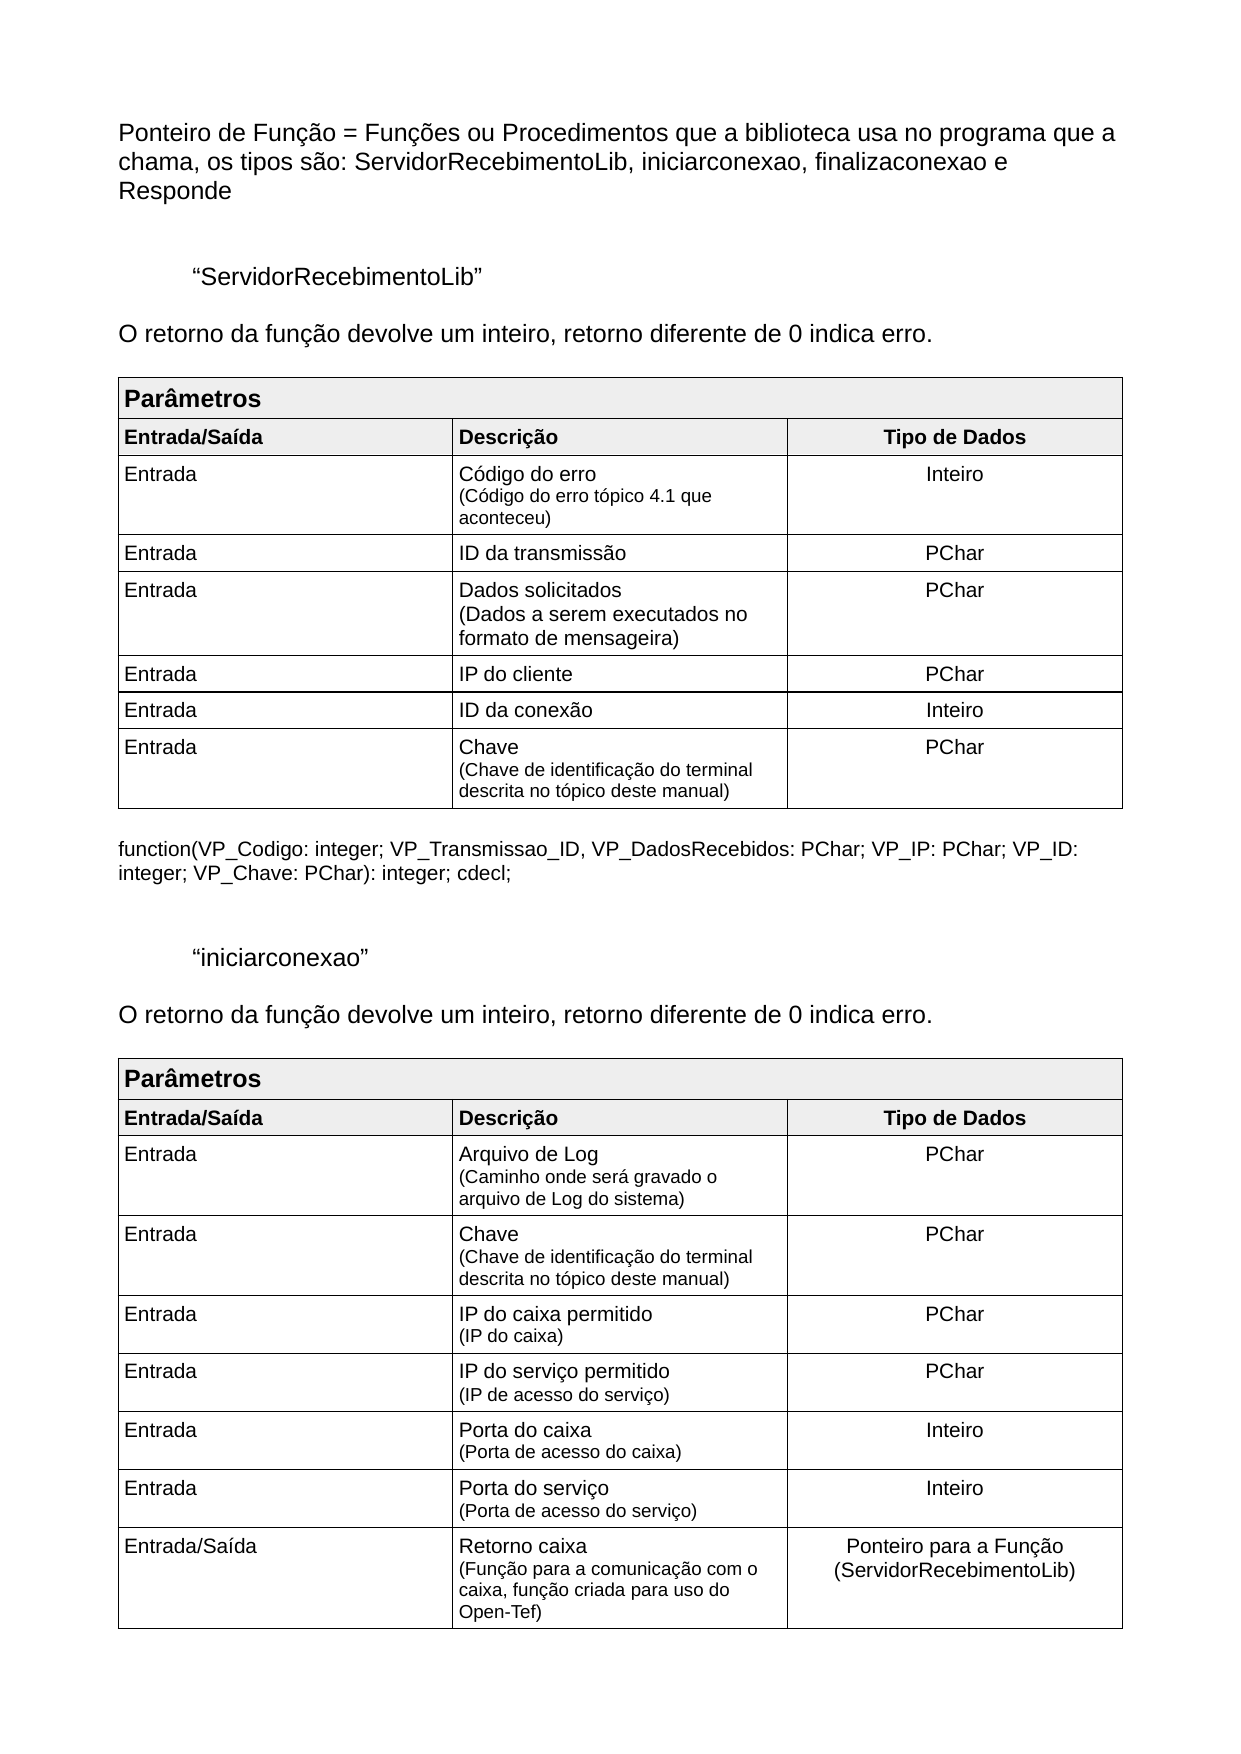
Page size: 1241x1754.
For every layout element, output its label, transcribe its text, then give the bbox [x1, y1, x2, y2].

table_cell Arquivo de Log (Caminho onde será gravado o arquivo de Log do sistema) [453, 1136, 787, 1215]
table_cell Entrada/Saída [119, 1528, 452, 1628]
text O retorno da função devolve um inteiro, retorno diferente de 0 indica erro. [118, 1000, 1122, 1029]
table_cell PChar [788, 1136, 1122, 1215]
table_cell Entrada [119, 535, 452, 571]
text function(VP_Codigo: integer; VP_Transmissao_ID, VP_DadosRecebidos: PChar; VP_IP: PChar; VP_ID: integer; VP_Chave: PChar): integer; cdecl; [118, 837, 1122, 885]
table_cell Descrição [453, 1100, 787, 1135]
table_cell Entrada [119, 1136, 452, 1215]
table_cell Tipo de Dados [788, 419, 1122, 454]
table_header Parâmetros [119, 378, 1122, 418]
table_cell Entrada/Saída [119, 1100, 452, 1135]
table_cell Entrada [119, 693, 452, 728]
table_cell Inteiro [788, 456, 1122, 534]
table_cell IP do serviço permitido (IP de acesso do serviço) [453, 1354, 787, 1411]
table_cell Entrada [119, 1412, 452, 1469]
table_cell Ponteiro para a Função (ServidorRecebimentoLib) [788, 1528, 1122, 1628]
table_header Parâmetros [119, 1059, 1122, 1099]
text O retorno da função devolve um inteiro, retorno diferente de 0 indica erro. [118, 319, 1122, 348]
table_cell ID da conexão [453, 693, 787, 728]
table_cell Entrada/Saída [119, 419, 452, 454]
table_cell PChar [788, 1296, 1122, 1353]
table_cell Entrada [119, 1470, 452, 1527]
text “ServidorRecebimentoLib” [118, 262, 1122, 291]
table_cell Entrada [119, 1216, 452, 1294]
table_cell Código do erro (Código do erro tópico 4.1 que aconteceu) [453, 456, 787, 534]
table_cell ID da transmissão [453, 535, 787, 571]
table_cell PChar [788, 656, 1122, 691]
table_cell PChar [788, 1216, 1122, 1294]
table_cell Chave (Chave de identificação do terminal descrita no tópico deste manual) [453, 1216, 787, 1294]
table_cell Entrada [119, 1296, 452, 1353]
table_cell Inteiro [788, 1470, 1122, 1527]
table_cell Entrada [119, 729, 452, 807]
table_cell Entrada [119, 656, 452, 691]
table_cell IP do caixa permitido (IP do caixa) [453, 1296, 787, 1353]
table_cell Entrada [119, 1354, 452, 1411]
table_cell PChar [788, 535, 1122, 571]
table_cell Tipo de Dados [788, 1100, 1122, 1135]
table_cell Entrada [119, 572, 452, 655]
table_cell Porta do serviço (Porta de acesso do serviço) [453, 1470, 787, 1527]
table_cell Descrição [453, 419, 787, 454]
table_cell Retorno caixa (Função para a comunicação com o caixa, função criada para uso do Open-Tef) [453, 1528, 787, 1628]
text “iniciarconexao” [118, 943, 1122, 971]
table_cell Chave (Chave de identificação do terminal descrita no tópico deste manual) [453, 729, 787, 807]
table_cell IP do cliente [453, 656, 787, 691]
table_cell Entrada [119, 456, 452, 534]
text Ponteiro de Função = Funções ou Procedimentos que a biblioteca usa no programa que a chama, os tipos são: ServidorRecebimentoLib, iniciarconexao, finalizaconexao e Responde [118, 118, 1122, 204]
table_cell Inteiro [788, 1412, 1122, 1469]
table_cell PChar [788, 572, 1122, 655]
table_cell Dados solicitados (Dados a serem executados no formato de mensageira) [453, 572, 787, 655]
table_cell PChar [788, 1354, 1122, 1411]
table_cell PChar [788, 729, 1122, 807]
table_cell Inteiro [788, 693, 1122, 728]
table_cell Porta do caixa (Porta de acesso do caixa) [453, 1412, 787, 1469]
